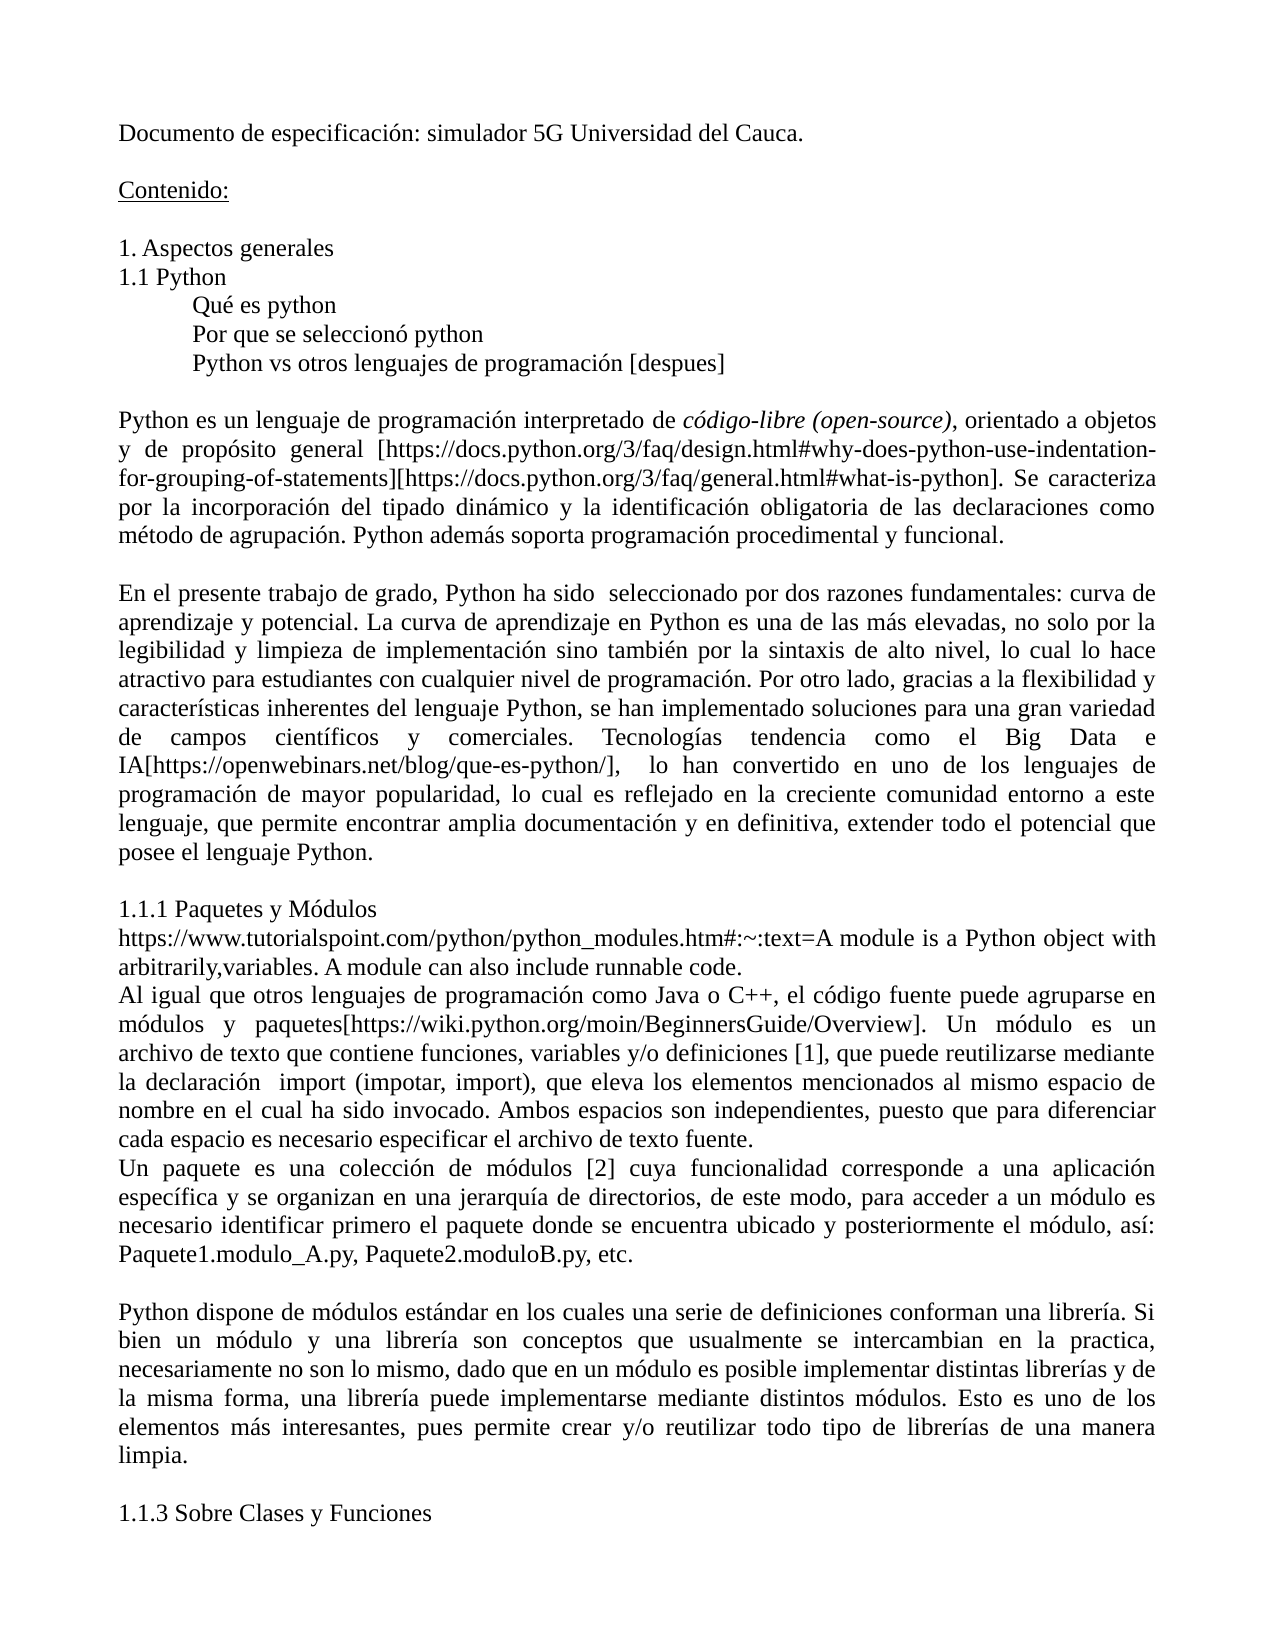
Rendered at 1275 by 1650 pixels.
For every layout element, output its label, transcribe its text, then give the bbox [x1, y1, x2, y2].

text 1.1 Python [118, 262, 1157, 291]
text Contenido: [118, 176, 1157, 204]
text Por que se seleccionó python [118, 319, 1157, 348]
text Python es un lenguaje de programación interpretado de código-libre (open-source), orientado a objetos y de propósito general [https://docs.python.org/3/faq/design.html#why-does-python-use-indentation-for-grouping-of-statements][https://docs.python.org/3/faq/general.html#what-is-python]. Se caracteriza por la incorporación del tipado dinámico y la identificación obligatoria de las declaraciones como método de agrupación. Python además soporta programación procedimental y funcional. [118, 406, 1157, 549]
text Python vs otros lenguajes de programación [despues] [118, 348, 1157, 377]
text Un paquete es una colección de módulos [2] cuya funcionalidad corresponde a una aplicación específica y se organizan en una jerarquía de directorios, de este modo, para acceder a un módulo es necesario identificar primero el paquete donde se encuentra ubicado y posteriormente el módulo, así: Paquete1.modulo_A.py, Paquete2.moduloB.py, etc. [118, 1153, 1157, 1268]
text 1.1.3 Sobre Clases y Funciones [118, 1498, 1157, 1527]
text 1.1.1 Paquetes y Módulos [118, 894, 1157, 923]
text Qué es python [118, 291, 1157, 319]
text Documento de especificación: simulador 5G Universidad del Cauca. [118, 118, 1157, 147]
text https://www.tutorialspoint.com/python/python_modules.htm#:~:text=A module is a Python object with arbitrarily,variables. A module can also include runnable code. [118, 923, 1157, 981]
text Python dispone de módulos estándar en los cuales una serie de definiciones conforman una librería. Si bien un módulo y una librería son conceptos que usualmente se intercambian en la practica, necesariamente no son lo mismo, dado que en un módulo es posible implementar distintas librerías y de la misma forma, una librería puede implementarse mediante distintos módulos. Esto es uno de los elementos más interesantes, pues permite crear y/o reutilizar todo tipo de librerías de una manera limpia. [118, 1297, 1157, 1469]
text Al igual que otros lenguajes de programación como Java o C++, el código fuente puede agruparse en módulos y paquetes[https://wiki.python.org/moin/BeginnersGuide/Overview]. Un módulo es un archivo de texto que contiene funciones, variables y/o definiciones [1], que puede reutilizarse mediante la declaración import (impotar, import), que eleva los elementos mencionados al mismo espacio de nombre en el cual ha sido invocado. Ambos espacios son independientes, puesto que para diferenciar cada espacio es necesario especificar el archivo de texto fuente. [118, 981, 1157, 1153]
text 1. Aspectos generales [118, 233, 1157, 262]
text En el presente trabajo de grado, Python ha sido seleccionado por dos razones fundamentales: curva de aprendizaje y potencial. La curva de aprendizaje en Python es una de las más elevadas, no solo por la legibilidad y limpieza de implementación sino también por la sintaxis de alto nivel, lo cual lo hace atractivo para estudiantes con cualquier nivel de programación. Por otro lado, gracias a la flexibilidad y características inherentes del lenguaje Python, se han implementado soluciones para una gran variedad de campos científicos y comerciales. Tecnologías tendencia como el Big Data e IA[https://openwebinars.net/blog/que-es-python/], lo han convertido en uno de los lenguajes de programación de mayor popularidad, lo cual es reflejado en la creciente comunidad entorno a este lenguaje, que permite encontrar amplia documentación y en definitiva, extender todo el potencial que posee el lenguaje Python. [118, 578, 1157, 866]
